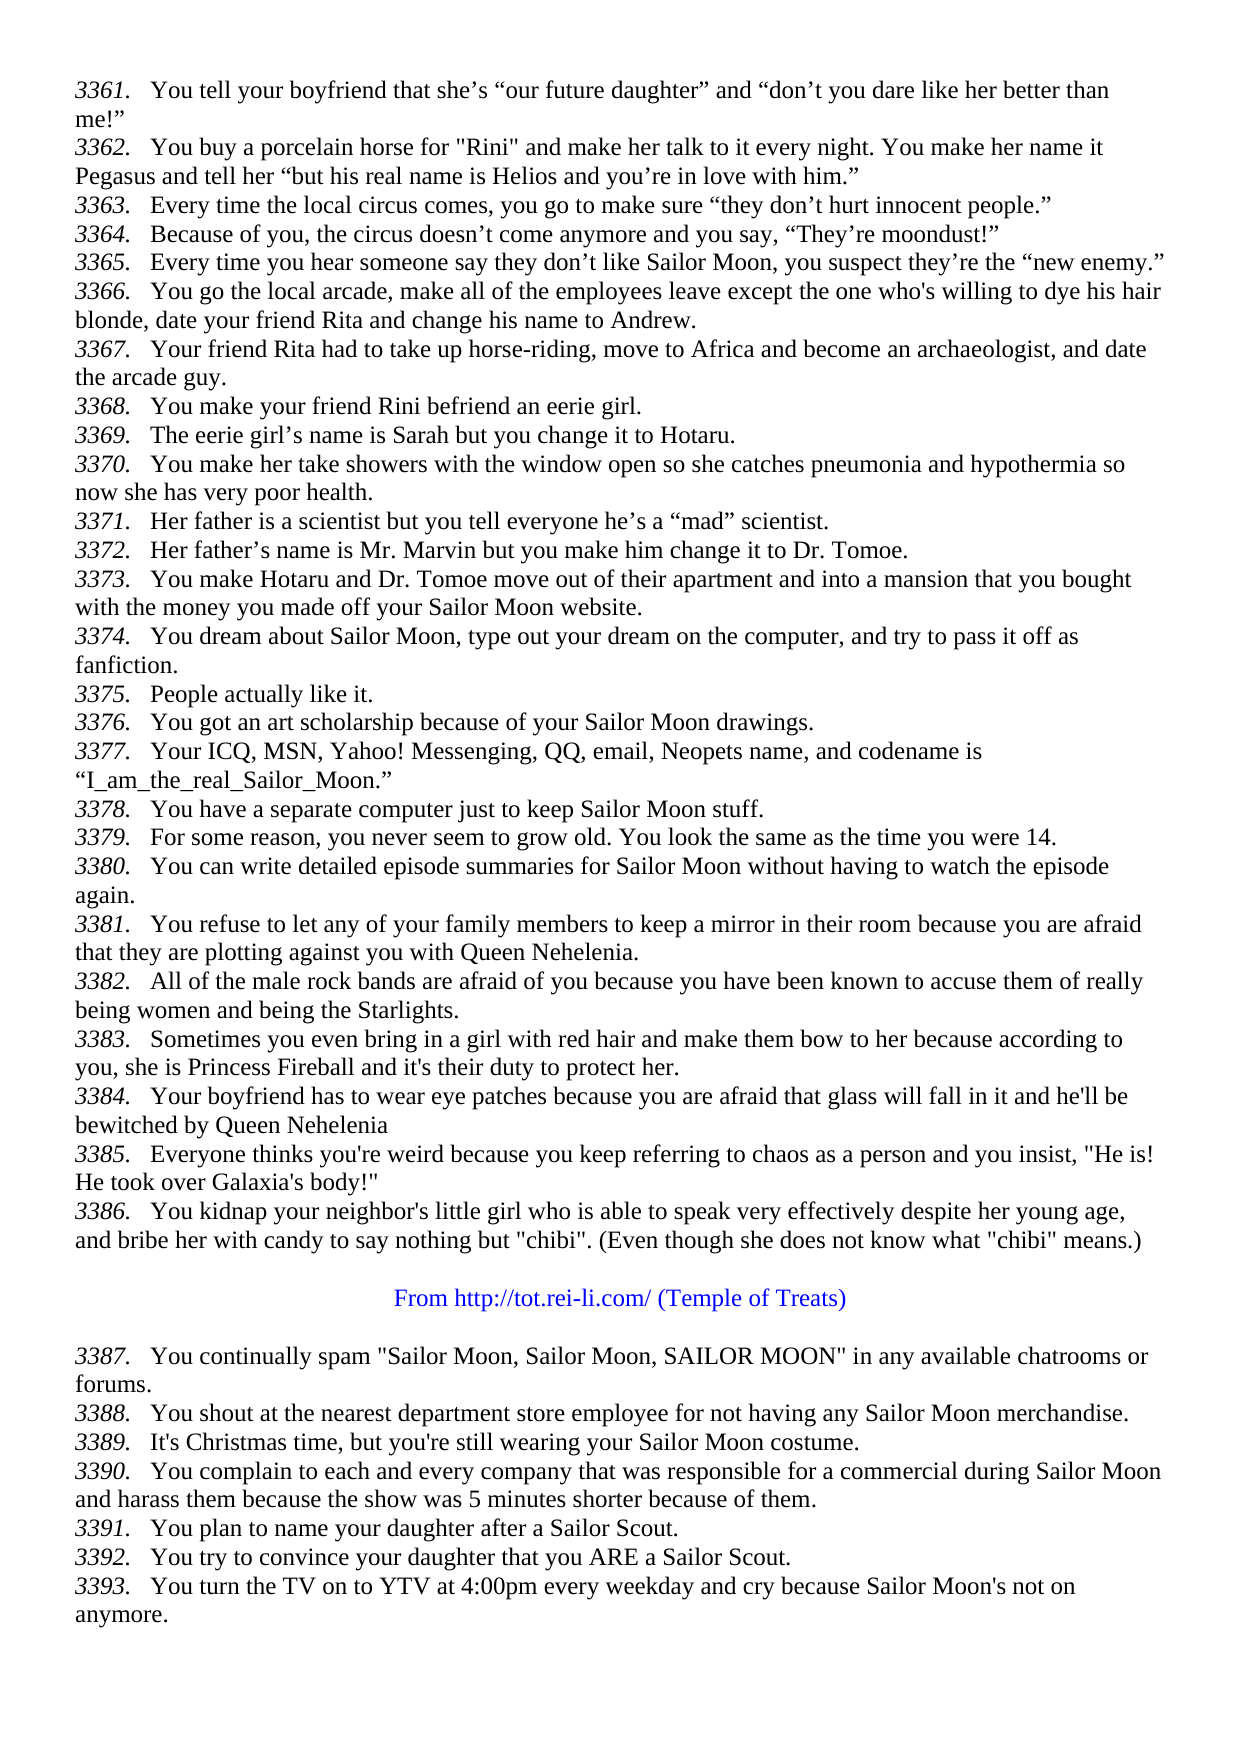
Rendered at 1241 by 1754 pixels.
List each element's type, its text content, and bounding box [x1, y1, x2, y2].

list You make her take showers with the window open so she catches pneumonia and hypothermia so now she has very poor health. [75, 449, 1165, 506]
list Sometimes you even bring in a girl with red hair and make them bow to her because according to you, she is Princess Fireball and it's their duty to protect her. [75, 1024, 1165, 1081]
list You dream about Sailor Moon, type out your dream on the computer, and try to pass it off as fanfiction. [75, 621, 1165, 679]
list You plan to name your daughter after a Sailor Scout. [75, 1513, 1165, 1542]
list Because of you, the circus doesn’t come anymore and you say, “They’re moondust!” [75, 219, 1165, 247]
list You make your friend Rini befriend an eerie girl. [75, 391, 1165, 420]
list You complain to each and every company that was responsible for a commercial during Sailor Moon and harass them because the show was 5 minutes shorter because of them. [75, 1456, 1165, 1513]
list Your friend Rita had to take up horse-riding, move to Africa and become an archaeologist, and date the arcade guy. [75, 334, 1165, 391]
list Every time you hear someone say they don’t like Sailor Moon, you suspect they’re the “new enemy.” [75, 247, 1165, 276]
list You shout at the nearest department store employee for not having any Sailor Moon merchandise. [75, 1398, 1165, 1427]
list For some reason, you never seem to grow old. You look the same as the time you were 14. [75, 822, 1165, 851]
list Your ICQ, MSN, Yahoo! Messenging, QQ, email, Neopets name, and codename is “I_am_the_real_Sailor_Moon.” [75, 736, 1165, 794]
list Your boyfriend has to wear eye patches because you are afraid that glass will fall in it and he'll be bewitched by Queen Nehelenia [75, 1081, 1165, 1139]
list Everyone thinks you're weird because you keep referring to chaos as a person and you insist, "He is! He took over Galaxia's body!" [75, 1139, 1165, 1196]
list You kidnap your neighbor's little girl who is able to speak very effectively despite her young age, and bribe her with candy to say nothing but "chibi". (Even though she does not know what "chibi" means.) [75, 1196, 1165, 1254]
list You try to convince your daughter that you ARE a Sailor Scout. [75, 1542, 1165, 1571]
list All of the male rock bands are afraid of you because you have been known to accuse them of really being women and being the Starlights. [75, 966, 1165, 1024]
list You buy a porcelain horse for "Rini" and make her talk to it every night. You make her name it Pegasus and tell her “but his real name is Helios and you’re in love with him.” [75, 132, 1165, 190]
list You can write detailed episode summaries for Sailor Moon without having to watch the episode again. [75, 851, 1165, 909]
list You turn the TV on to YTV at 4:00pm every weekday and cry because Sailor Moon's not on anymore. [75, 1571, 1165, 1628]
list Her father’s name is Mr. Marvin but you make him change it to Dr. Tomoe. [75, 535, 1165, 564]
list Her father is a scientist but you tell everyone he’s a “mad” scientist. [75, 506, 1165, 535]
list It's Christmas time, but you're still wearing your Sailor Moon costume. [75, 1427, 1165, 1456]
list People actually like it. [75, 679, 1165, 707]
list Every time the local circus comes, you go to make sure “they don’t hurt innocent people.” [75, 190, 1165, 219]
list You go the local arcade, make all of the employees leave except the one who's willing to dye his hair blonde, date your friend Rita and change his name to Andrew. [75, 276, 1165, 334]
list The eerie girl’s name is Sarah but you change it to Hotaru. [75, 420, 1165, 449]
list You continually spam "Sailor Moon, Sailor Moon, SAILOR MOON" in any available chatrooms or forums. [75, 1341, 1165, 1398]
text From http://tot.rei-li.com/ (Temple of Treats) [75, 1283, 1165, 1312]
list You refuse to let any of your family members to keep a mirror in their room because you are afraid that they are plotting against you with Queen Nehelenia. [75, 909, 1165, 966]
list You have a separate computer just to keep Sailor Moon stuff. [75, 794, 1165, 822]
list You got an art scholarship because of your Sailor Moon drawings. [75, 707, 1165, 736]
list You tell your boyfriend that she’s “our future daughter” and “don’t you dare like her better than me!” [75, 75, 1165, 132]
list You make Hotaru and Dr. Tomoe move out of their apartment and into a mansion that you bought with the money you made off your Sailor Moon website. [75, 564, 1165, 621]
